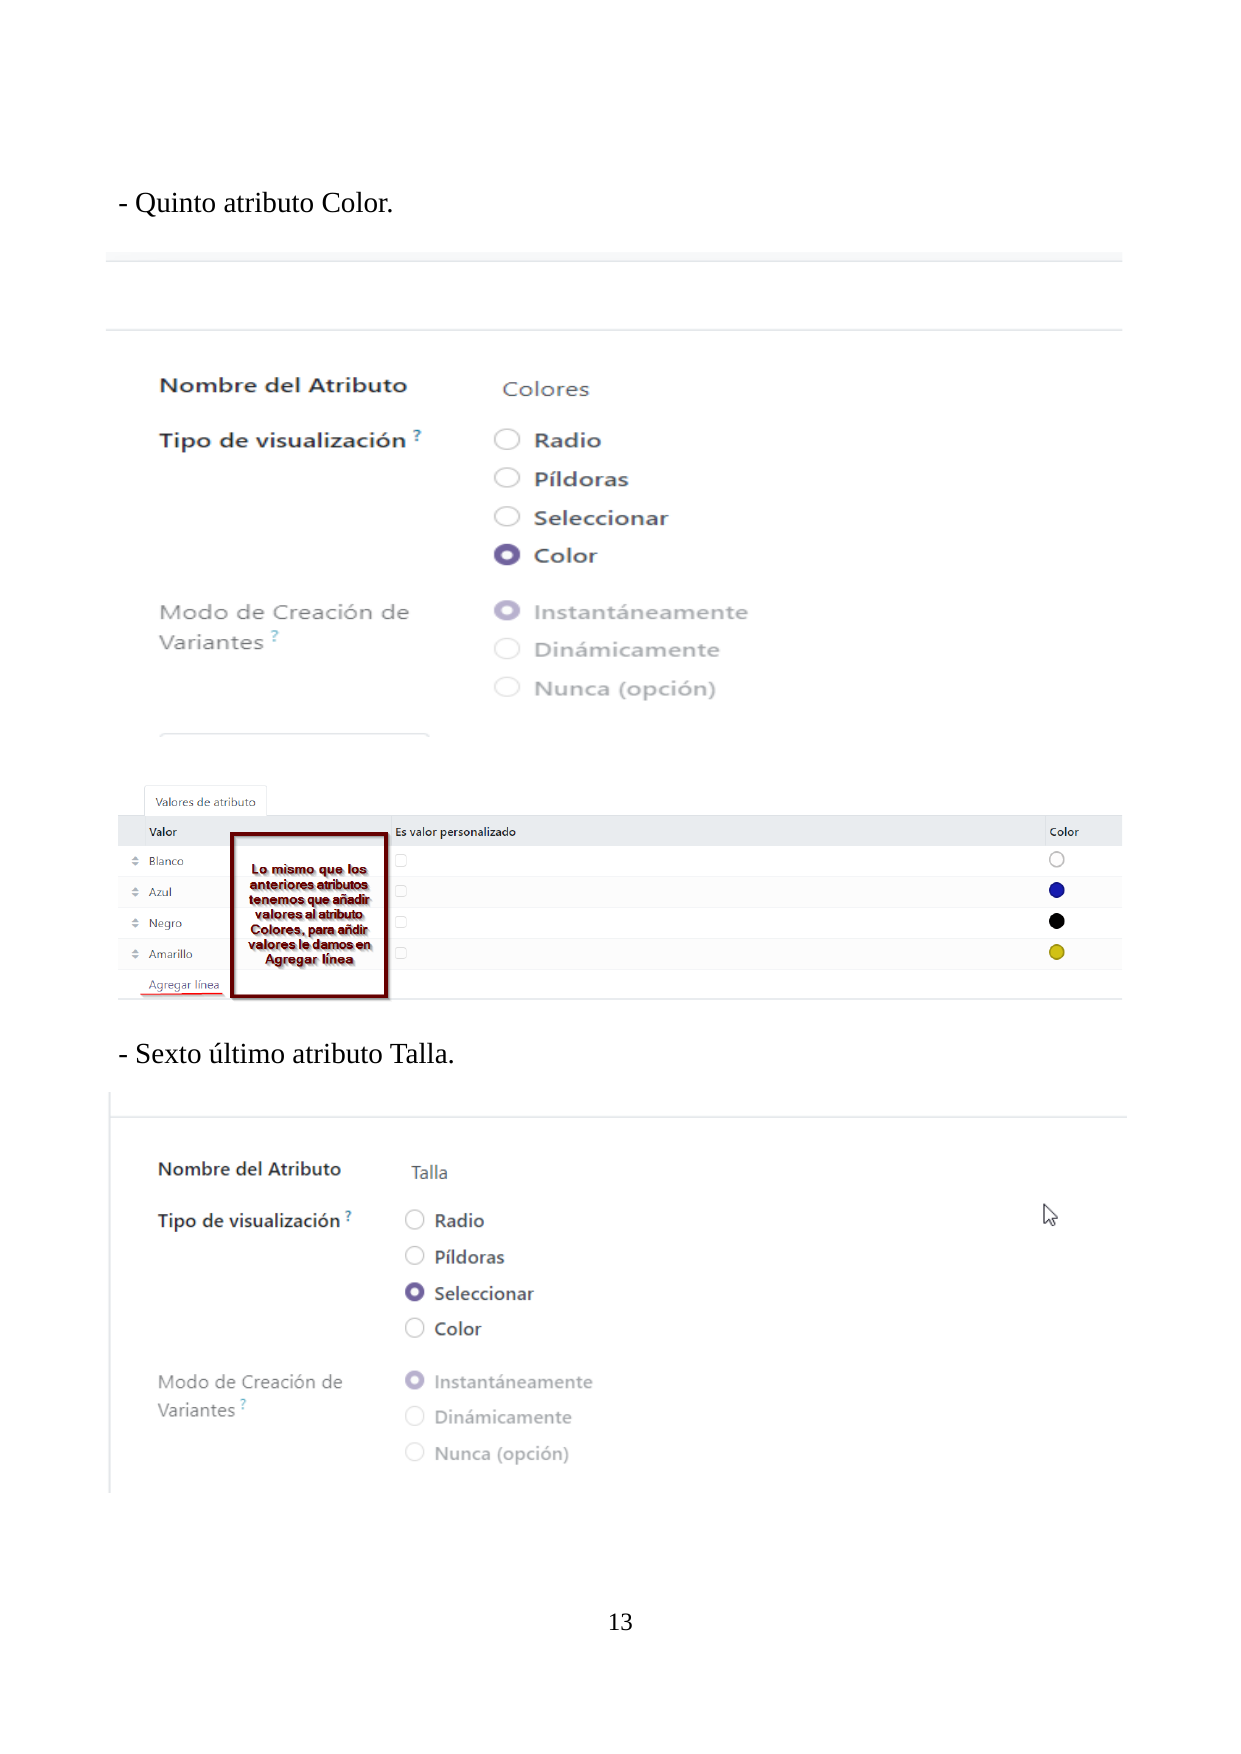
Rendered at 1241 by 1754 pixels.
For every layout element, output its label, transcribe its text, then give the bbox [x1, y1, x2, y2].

picture [107, 1092, 1127, 1493]
text - Sexto último atributo Talla. [118, 1036, 1122, 1070]
text - Quinto atributo Color. [118, 185, 1122, 219]
picture [105, 252, 1123, 737]
picture [118, 769, 1123, 1003]
